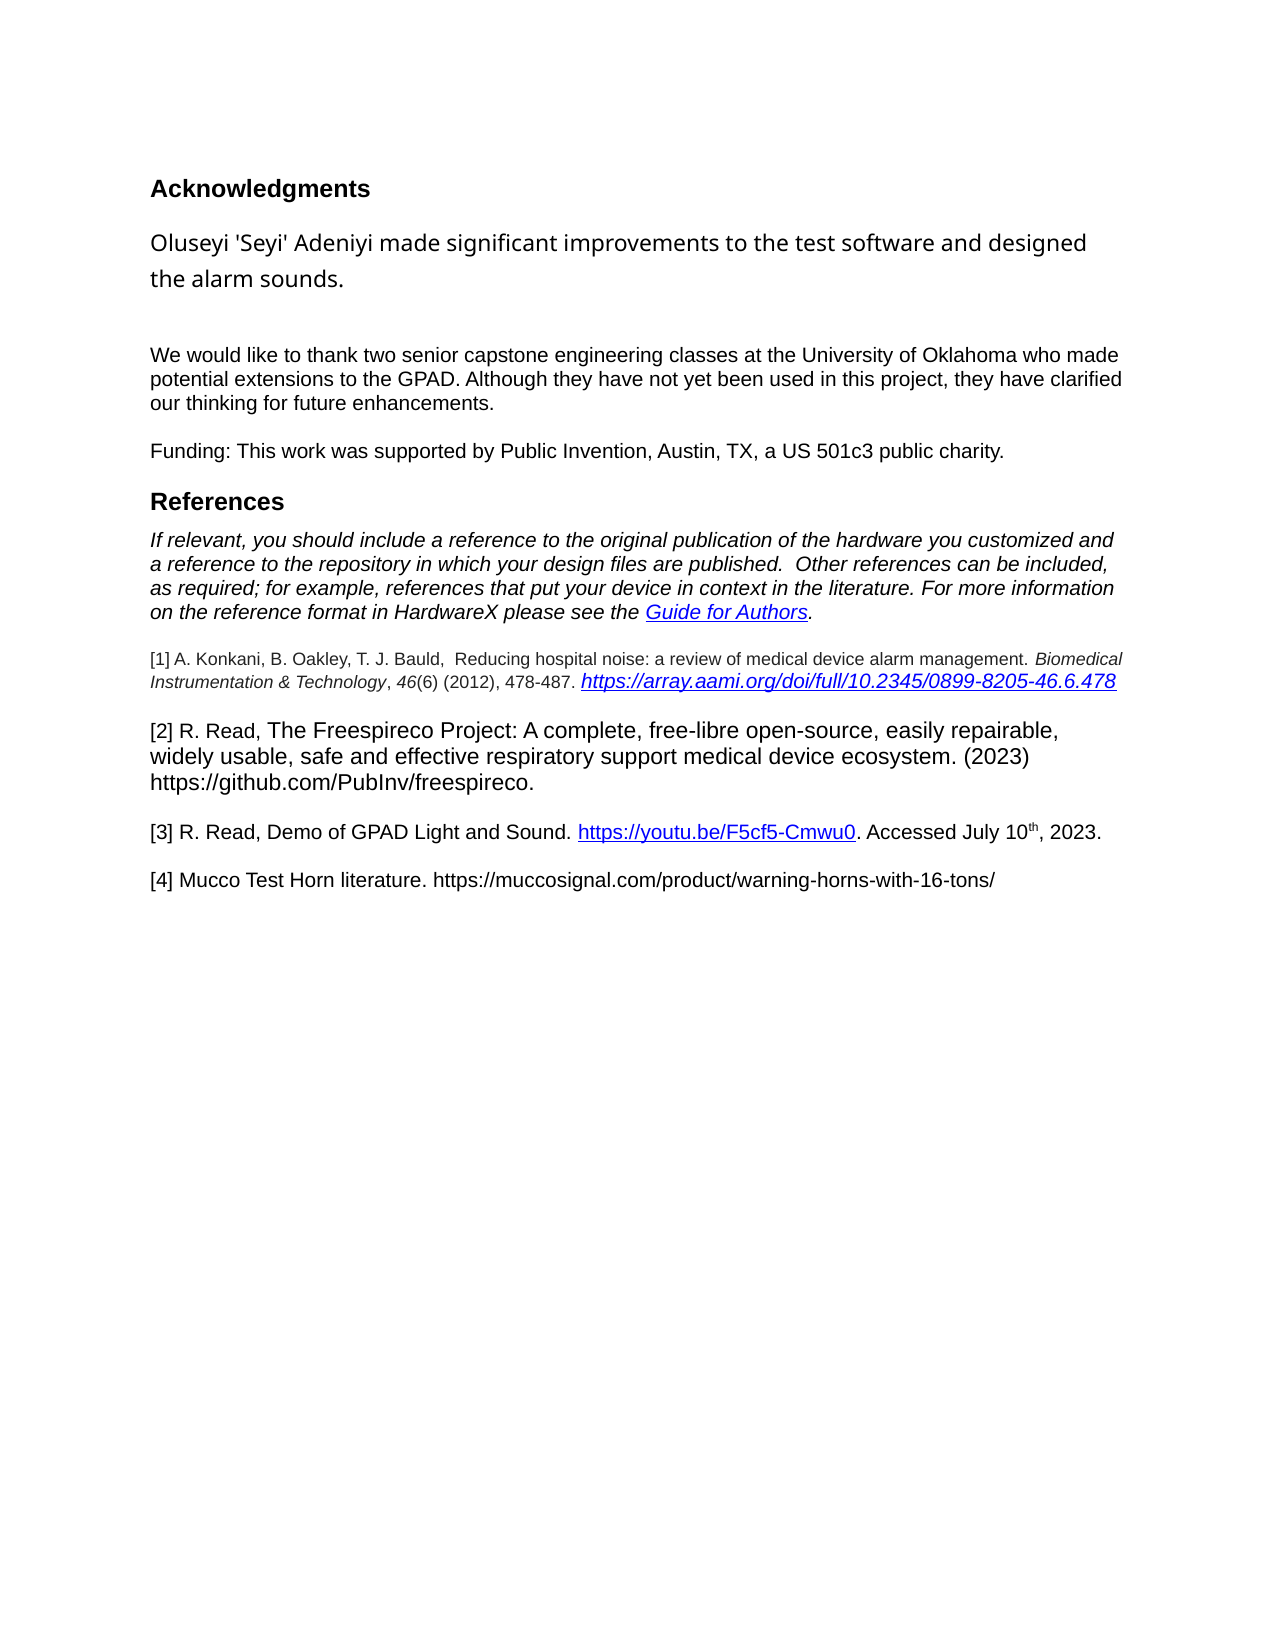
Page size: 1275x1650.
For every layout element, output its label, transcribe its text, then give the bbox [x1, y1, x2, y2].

text [3] R. Read, Demo of GPAD Light and Sound. https://youtu.be/F5cf5-Cmwu0. Accessed July 10th, 2023. [150, 820, 1125, 844]
subtitle Oluseyi 'Seyi' Adeniyi made significant improvements to the test software and designed the alarm sounds. [150, 227, 1125, 294]
text Funding: This work was supported by Public Invention, Austin, TX, a US 501c3 public charity. [150, 439, 1125, 463]
text Acknowledgments [150, 174, 1125, 203]
text If relevant, you should include a reference to the original publication of the hardware you customized and a reference to the repository in which your design files are published. Other references can be included, as required; for example, references that put your device in context in the literature. For more information on the reference format in HardwareX please see the Guide for Authors. [150, 528, 1125, 624]
text References [150, 487, 1125, 516]
text [1] A. Konkani, B. Oakley, T. J. Bauld, Reducing hospital noise: a review of medical device alarm management. Biomedical Instrumentation & Technology, 46(6) (2012), 478-487. https://array.aami.org/doi/full/10.2345/0899-8205-46.6.478 [150, 648, 1125, 693]
text [4] Mucco Test Horn literature. https://muccosignal.com/product/warning-horns-with-16-tons/ [150, 868, 1125, 892]
text We would like to thank two senior capstone engineering classes at the University of Oklahoma who made potential extensions to the GPAD. Although they have not yet been used in this project, they have clarified our thinking for future enhancements. [150, 343, 1125, 415]
text [2] R. Read, The Freespireco Project: A complete, free-libre open-source, easily repairable, widely usable, safe and effective respiratory support medical device ecosystem. (2023) https://github.com/PubInv/freespireco. [150, 717, 1125, 796]
